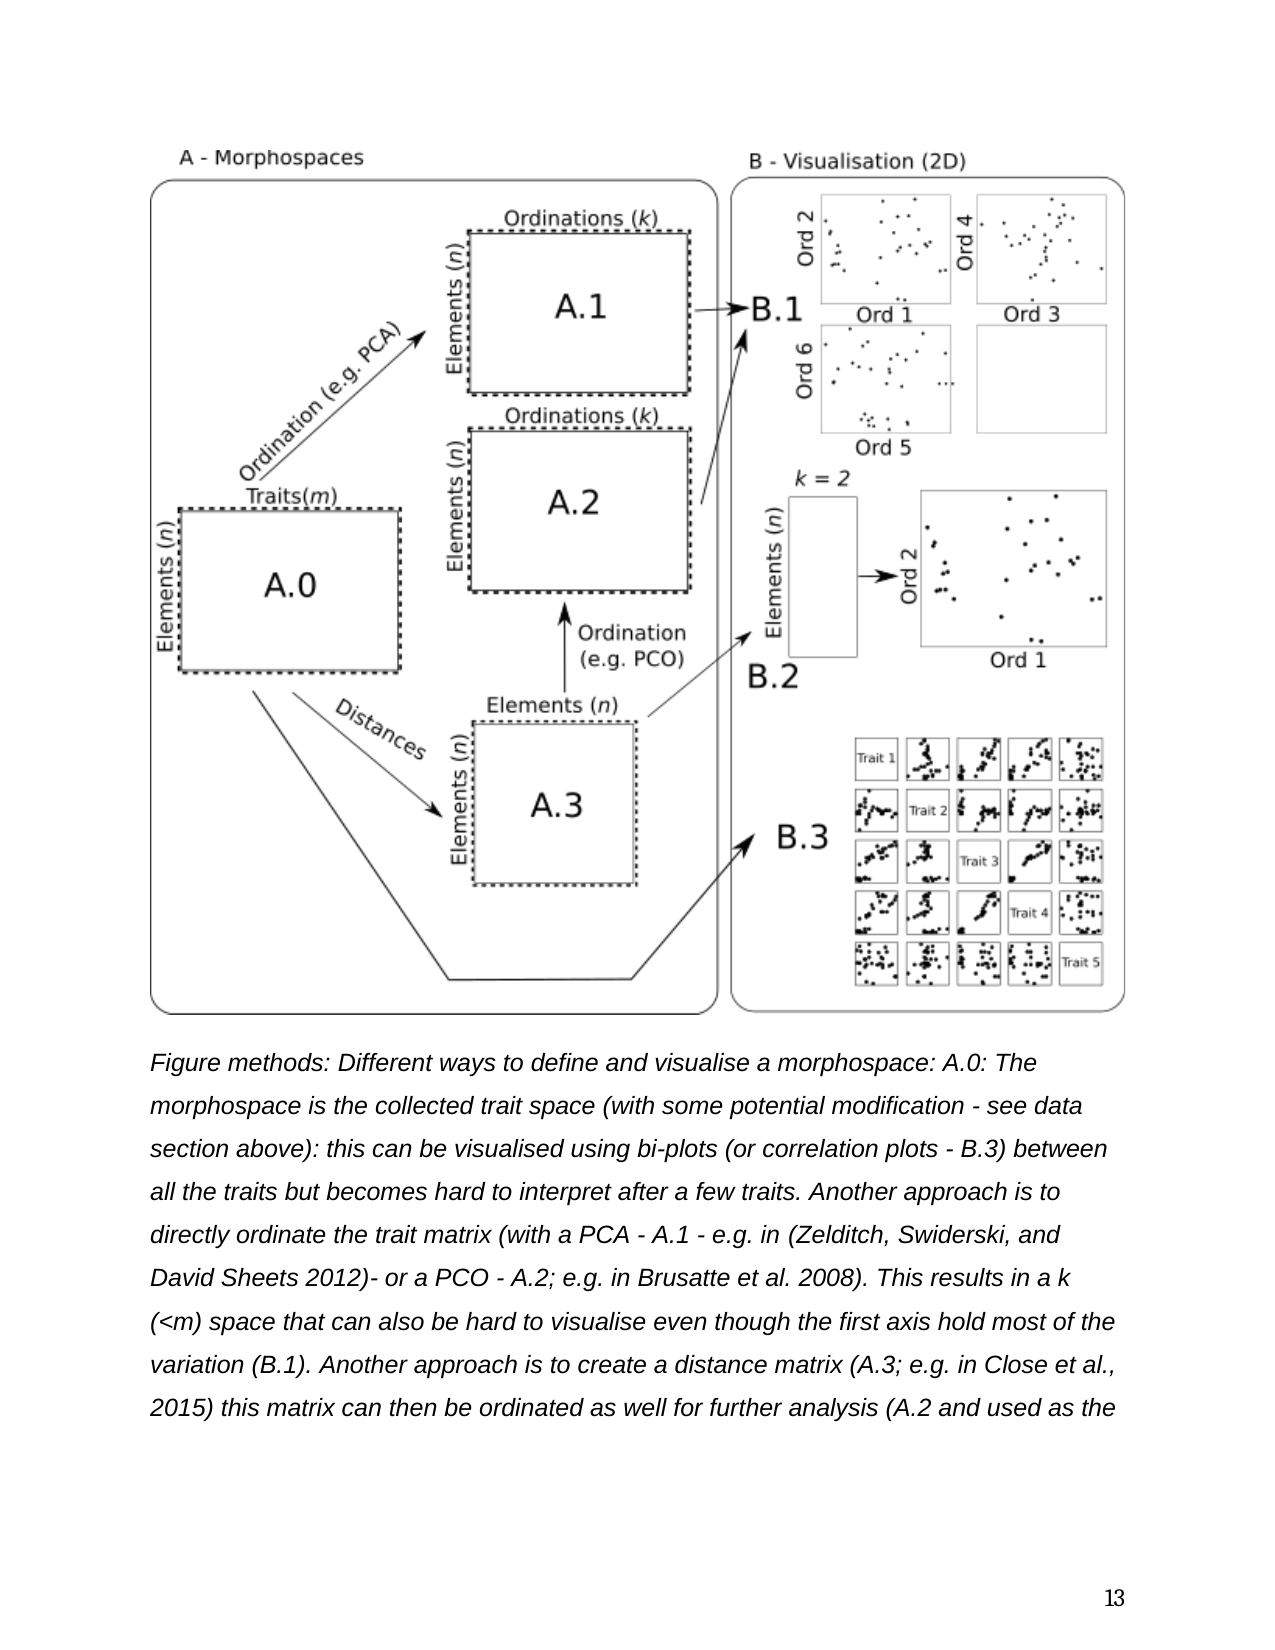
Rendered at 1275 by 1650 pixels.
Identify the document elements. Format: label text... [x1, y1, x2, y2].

text Figure methods: Different ways to define and visualise a morphospace: A.0: The morphospace is the collected trait space (with some potential modification - see data section above): this can be visualised using bi-plots (or correlation plots - B.3) between all the traits but becomes hard to interpret after a few traits. Another approach is to directly ordinate the trait matrix (with a PCA - A.1 - e.g. in (Zelditch, Swiderski, and David Sheets 2012)- or a PCO - A.2; e.g. in Brusatte et al. 2008). This results in a k (<m) space that can also be hard to visualise even though the first axis hold most of the variation (B.1). Another approach is to create a distance matrix (A.3; e.g. in Close et al., 2015) this matrix can then be ordinated as well for further analysis (A.2 and used as the [150, 1048, 1125, 1421]
picture [150, 150, 1125, 1015]
